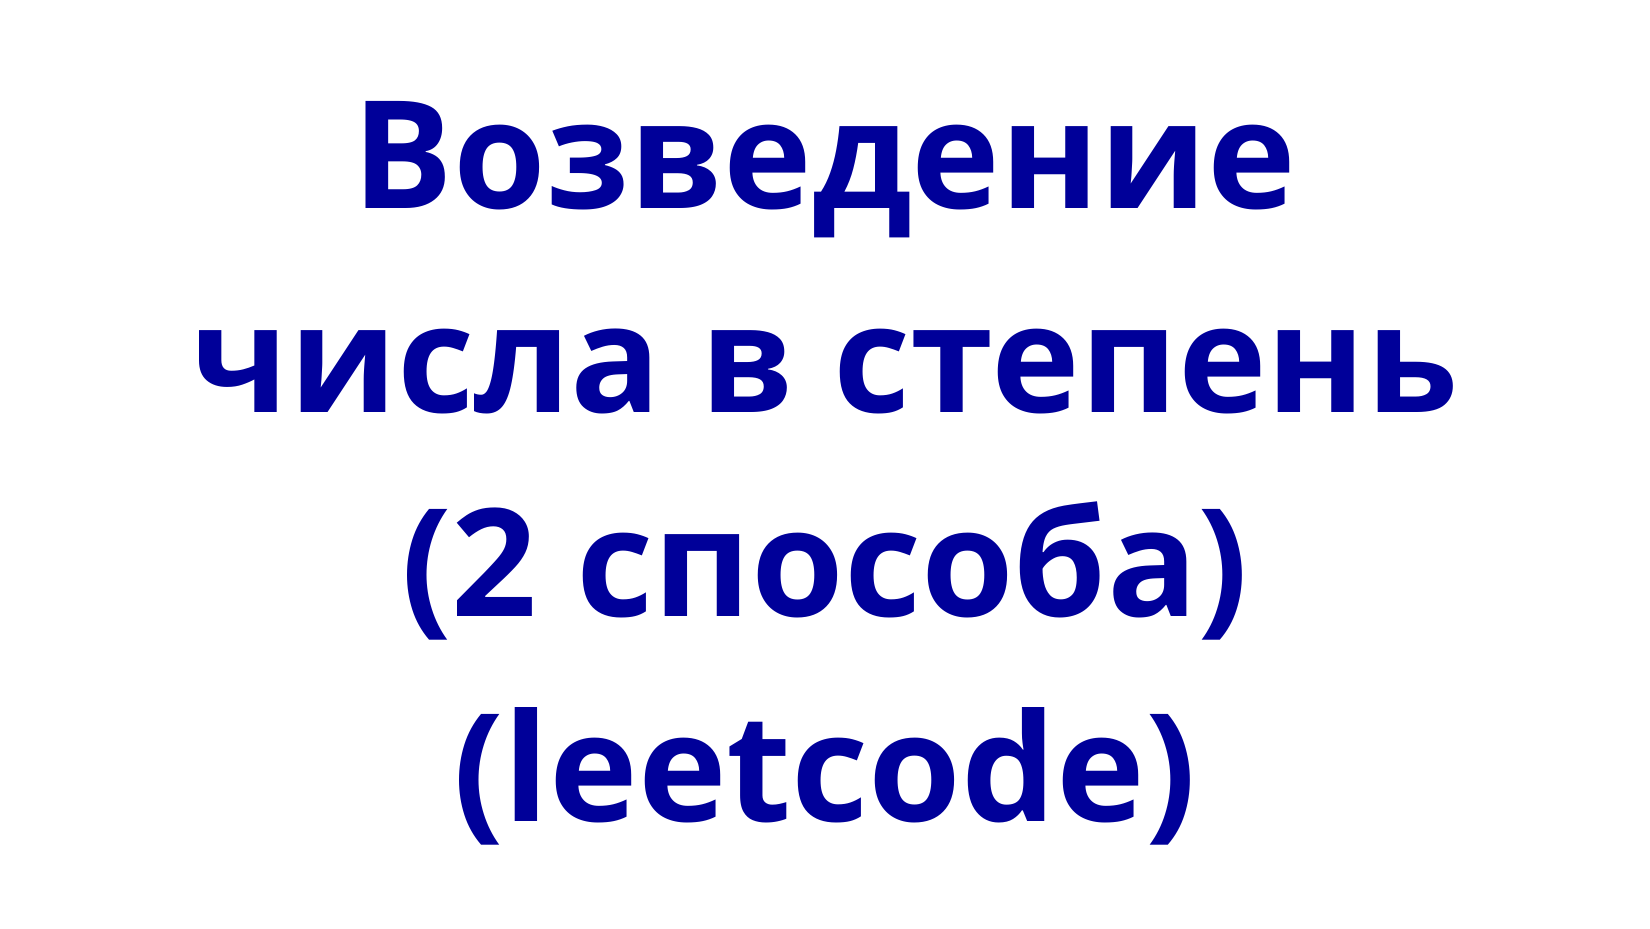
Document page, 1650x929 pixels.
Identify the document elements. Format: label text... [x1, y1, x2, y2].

subtitle Возведение числа в степень (2 способа) (leetcode) [82, 36, 1568, 876]
